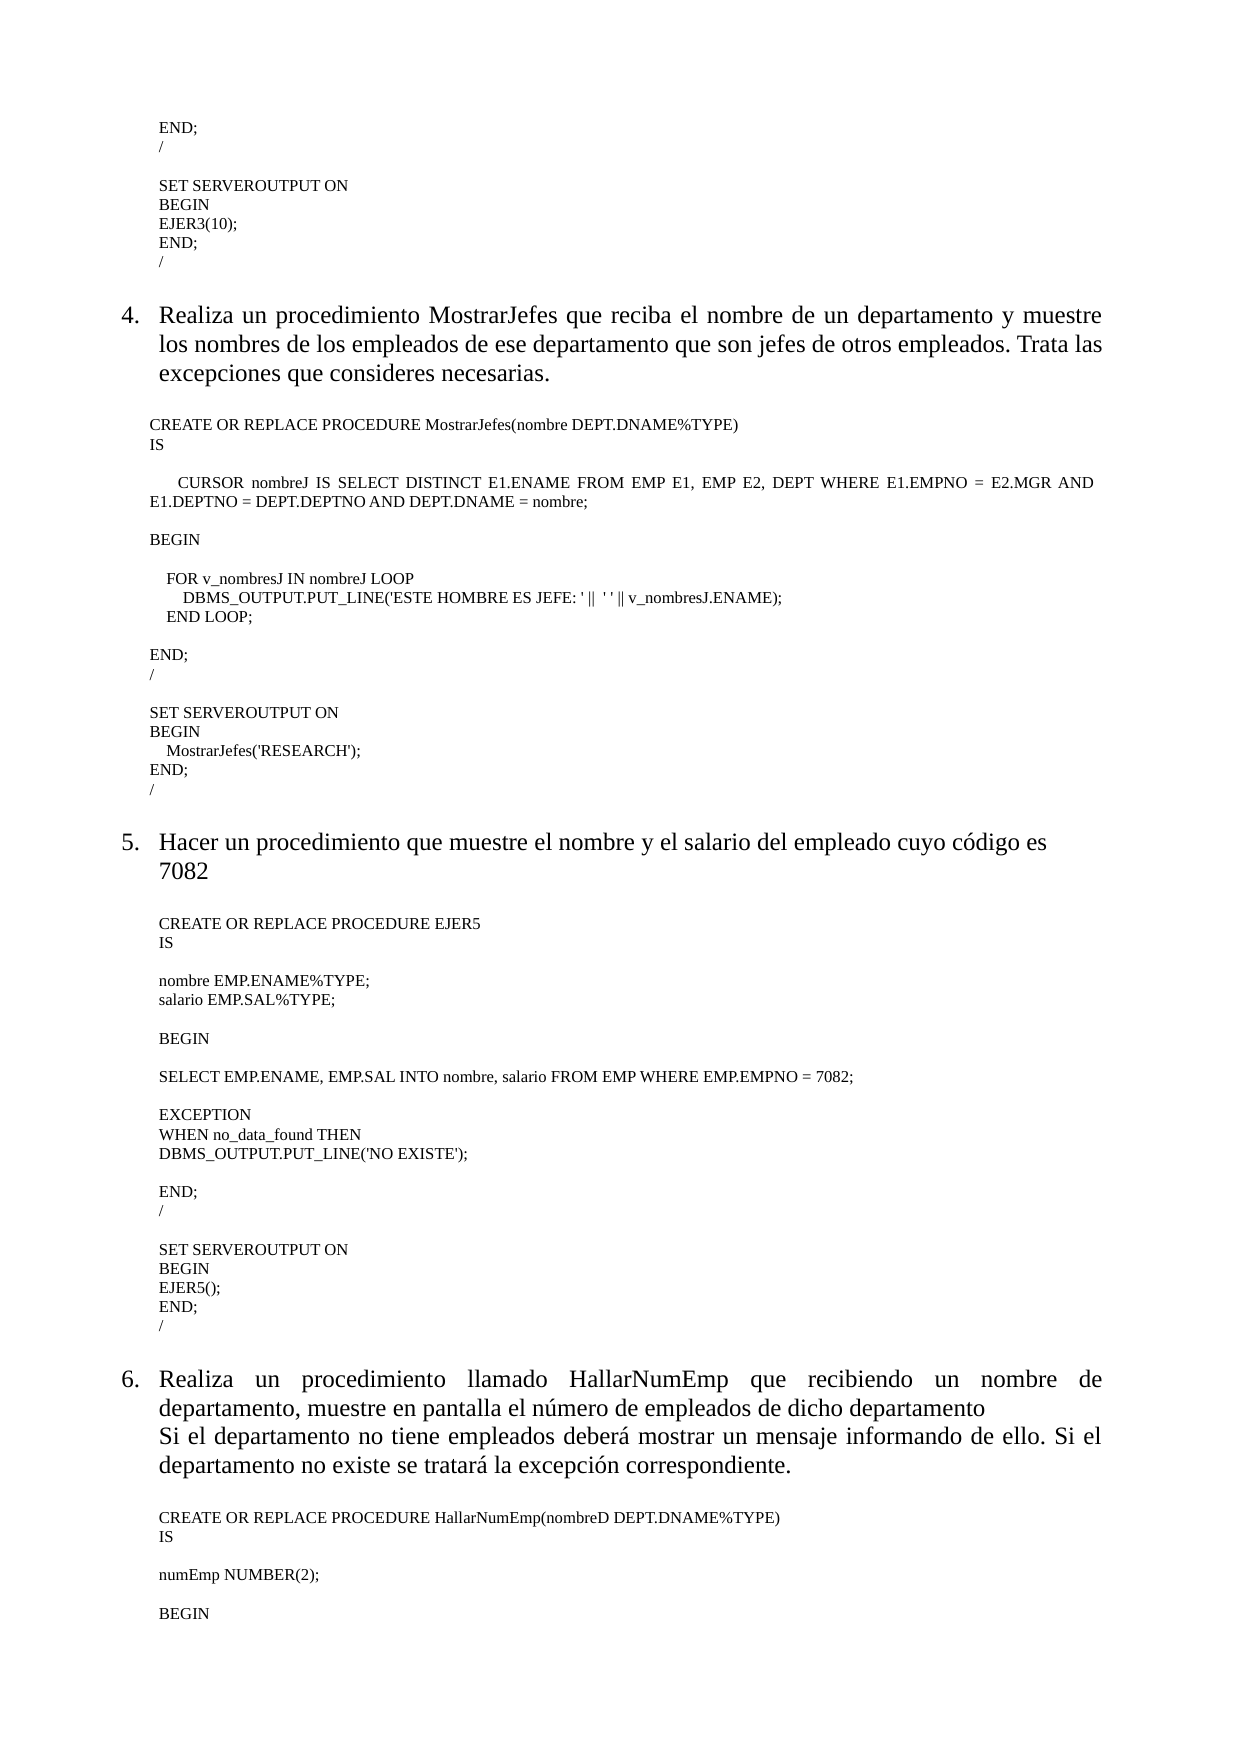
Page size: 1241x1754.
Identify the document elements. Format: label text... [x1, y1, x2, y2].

text END; [121, 1297, 1103, 1316]
text END; [121, 1182, 1103, 1201]
text / [121, 1316, 1103, 1335]
text / [121, 137, 1103, 156]
text BEGIN [121, 722, 1103, 741]
text CURSOR nombreJ IS SELECT DISTINCT E1.ENAME FROM EMP E1, EMP E2, DEPT WHERE E1.EMPNO = E2.MGR AND E1.DEPTNO = DEPT.DEPTNO AND DEPT.DNAME = nombre; [121, 473, 1103, 511]
text SET SERVEROUTPUT ON [121, 703, 1103, 722]
text / [121, 664, 1103, 683]
text BEGIN [121, 195, 1103, 214]
text / [121, 779, 1103, 798]
text FOR v_nombresJ IN nombreJ LOOP [121, 568, 1103, 588]
text IS [121, 1527, 1103, 1546]
text END; [121, 760, 1103, 779]
text CREATE OR REPLACE PROCEDURE MostrarJefes(nombre DEPT.DNAME%TYPE) [121, 415, 1103, 434]
list Realiza un procedimiento MostrarJefes que reciba el nombre de un departamento y muestre los nombres de los empleados de ese departamento que son jefes de otros empleados. Trata las excepciones que consideres necesarias. [121, 300, 1103, 386]
text BEGIN [121, 1603, 1103, 1623]
text EJER5(); [121, 1278, 1103, 1297]
text END; [121, 233, 1103, 252]
text END; [121, 118, 1103, 137]
text EJER3(10); [121, 214, 1103, 233]
text BEGIN [121, 530, 1103, 549]
text WHEN no_data_found THEN [121, 1124, 1103, 1143]
text END LOOP; [121, 607, 1103, 626]
text CREATE OR REPLACE PROCEDURE HallarNumEmp(nombreD DEPT.DNAME%TYPE) [121, 1508, 1103, 1527]
text DBMS_OUTPUT.PUT_LINE('NO EXISTE'); [121, 1143, 1103, 1163]
text nombre EMP.ENAME%TYPE; [121, 971, 1103, 990]
text SELECT EMP.ENAME, EMP.SAL INTO nombre, salario FROM EMP WHERE EMP.EMPNO = 7082; [121, 1067, 1103, 1086]
text MostrarJefes('RESEARCH'); [121, 741, 1103, 760]
text END; [121, 645, 1103, 664]
text SET SERVEROUTPUT ON [121, 1239, 1103, 1258]
text BEGIN [121, 1258, 1103, 1278]
text / [121, 252, 1103, 271]
text IS [121, 933, 1103, 952]
text salario EMP.SAL%TYPE; [121, 990, 1103, 1009]
text DBMS_OUTPUT.PUT_LINE('ESTE HOMBRE ES JEFE: ' || ' ' || v_nombresJ.ENAME); [121, 588, 1103, 607]
text SET SERVEROUTPUT ON [121, 176, 1103, 195]
text numEmp NUMBER(2); [121, 1565, 1103, 1584]
text CREATE OR REPLACE PROCEDURE EJER5 [121, 913, 1103, 933]
list Si el departamento no tiene empleados deberá mostrar un mensaje informando de ello. Si el departamento no existe se tratará la excepción correspondiente. [121, 1421, 1103, 1479]
list Hacer un procedimiento que muestre el nombre y el salario del empleado cuyo código es 7082 [121, 827, 1103, 885]
text IS [121, 434, 1103, 453]
text BEGIN [121, 1028, 1103, 1048]
list Realiza un procedimiento llamado HallarNumEmp que recibiendo un nombre de departamento, muestre en pantalla el número de empleados de dicho departamento [121, 1364, 1103, 1421]
text / [121, 1201, 1103, 1220]
text EXCEPTION [121, 1105, 1103, 1124]
